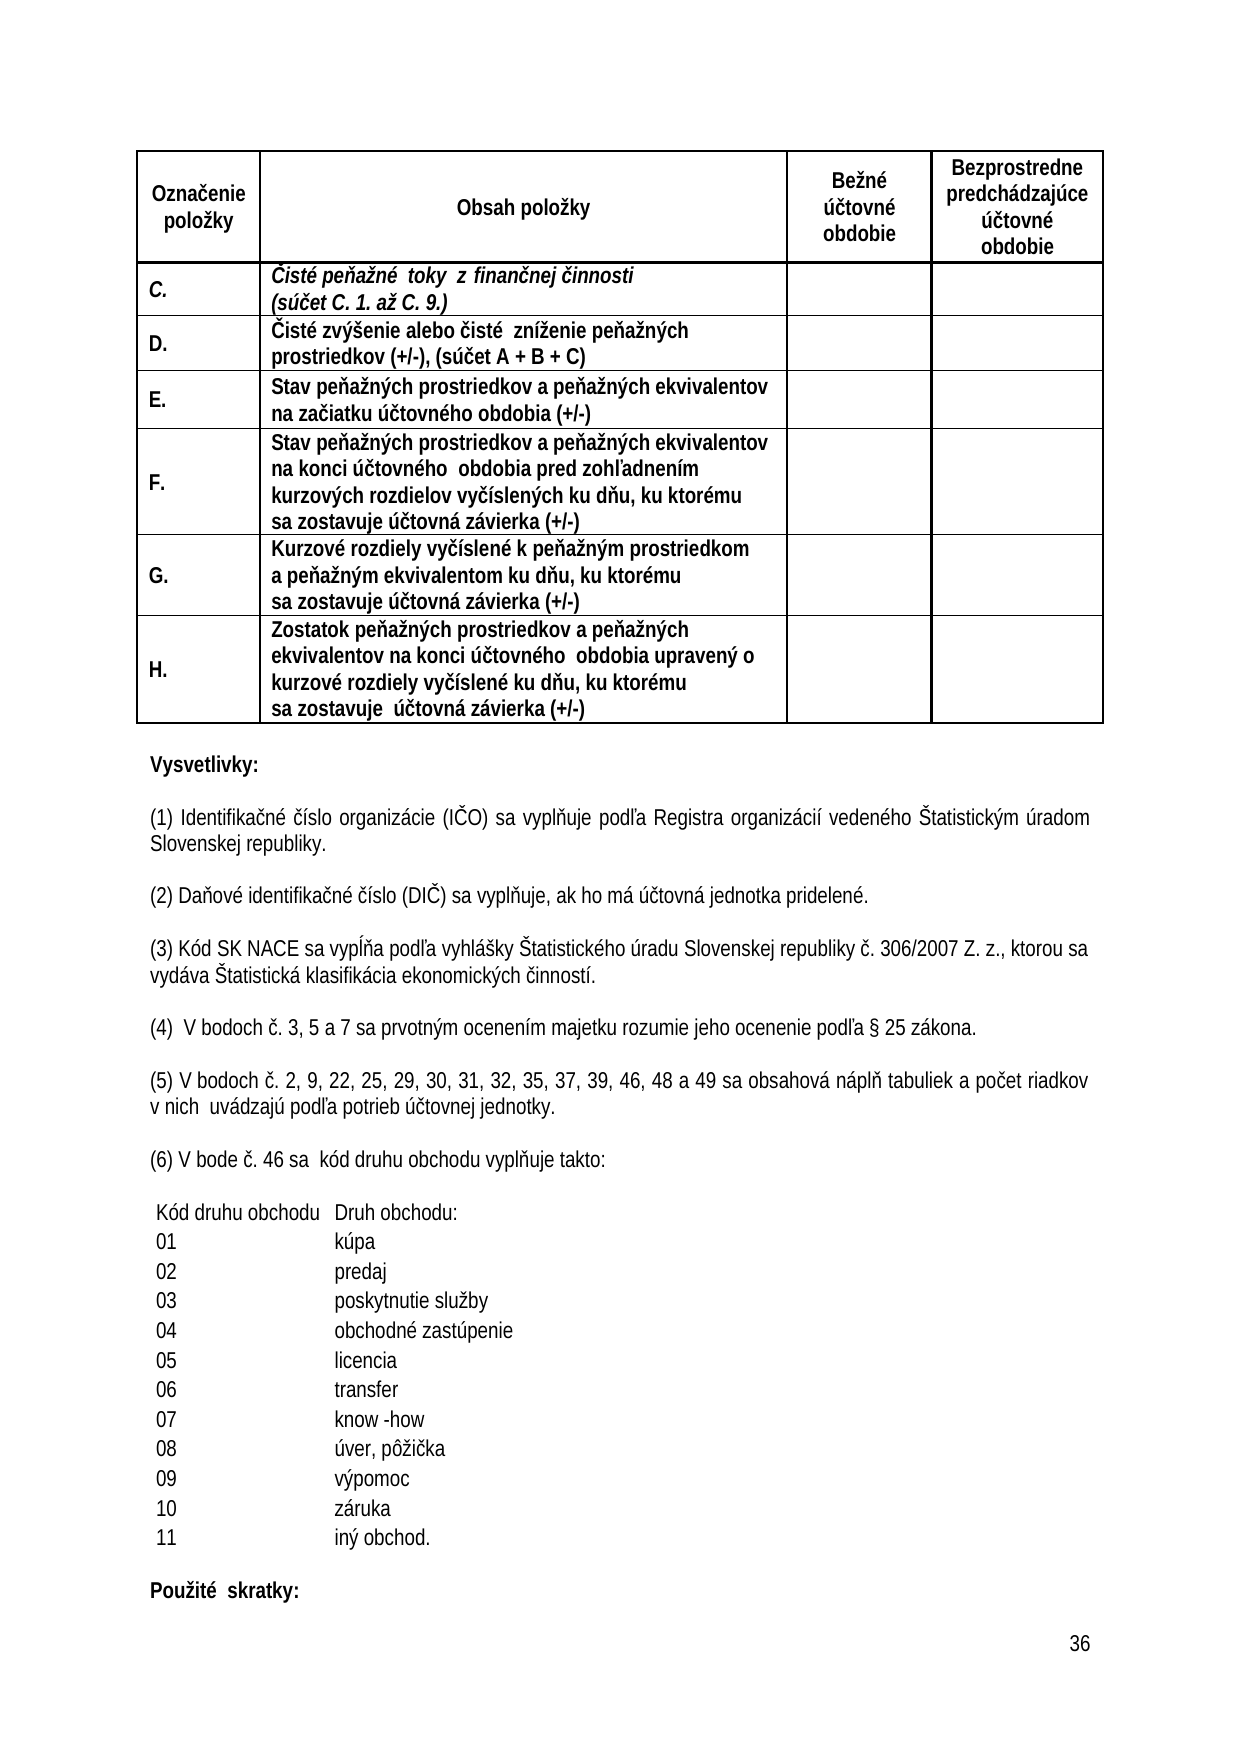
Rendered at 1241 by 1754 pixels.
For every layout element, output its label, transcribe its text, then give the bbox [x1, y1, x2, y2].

table_cell iný obchod. [327, 1521, 520, 1551]
table_cell D. [138, 316, 259, 370]
text Vysvetlivky: [150, 751, 1090, 777]
table_cell G. [138, 535, 259, 614]
table_header Kód druhu obchodu [149, 1173, 327, 1225]
table_cell predaj [327, 1255, 520, 1284]
table_cell obchodné zastúpenie [327, 1314, 520, 1343]
text (5) V bodoch č. 2, 9, 22, 25, 29, 30, 31, 32, 35, 37, 39, 46, 48 a 49 sa obsahová náplň tabuliek a počet riadkov v nich uvádzajú podľa potrieb účtovnej jednotky. [150, 1067, 1090, 1120]
table_cell 04 [149, 1314, 327, 1343]
table_cell poskytnutie služby [327, 1284, 520, 1314]
table_cell [788, 616, 930, 722]
table_cell [788, 429, 930, 534]
table_cell kúpa [327, 1225, 520, 1255]
table_cell 03 [149, 1284, 327, 1314]
table_cell úver, pôžička [327, 1432, 520, 1462]
table_cell 11 [149, 1521, 327, 1551]
table_cell transfer [327, 1373, 520, 1403]
table_cell 06 [149, 1373, 327, 1403]
table_cell [788, 316, 930, 370]
table_cell Čisté peňažné toky z finančnej činnosti (súčet C. 1. až C. 9.) [261, 264, 786, 315]
table_cell [933, 264, 1102, 315]
table_header Bezprostredne predchádzajúce účtovné obdobie [933, 152, 1102, 261]
table_header Druh obchodu: [327, 1173, 520, 1225]
table_cell Stav peňažných prostriedkov a peňažných ekvivalentov na konci účtovného obdobia pred zohľadnením kurzových rozdielov vyčíslených ku dňu, ku ktorému sa zostavuje účtovná závierka (+/-) [261, 429, 786, 534]
table_cell 09 [149, 1462, 327, 1491]
table_cell 02 [149, 1255, 327, 1284]
table_cell výpomoc [327, 1462, 520, 1491]
table_cell C. [138, 264, 259, 315]
table_cell záruka [327, 1491, 520, 1521]
table_cell Stav peňažných prostriedkov a peňažných ekvivalentov na začiatku účtovného obdobia (+/-) [261, 371, 786, 428]
table_cell 07 [149, 1403, 327, 1432]
table_cell [788, 371, 930, 428]
table_cell [788, 264, 930, 315]
table_header Obsah položky [261, 152, 786, 261]
table_cell 08 [149, 1432, 327, 1462]
text (2) Daňové identifikačné číslo (DIČ) sa vyplňuje, ak ho má účtovná jednotka pridelené. [150, 882, 1090, 909]
table_cell [933, 316, 1102, 370]
table_cell F. [138, 429, 259, 534]
table_cell [788, 535, 930, 614]
text (1) Identifikačné číslo organizácie (IČO) sa vyplňuje podľa Registra organizácií vedeného Štatistickým úradom Slovenskej republiky. [150, 803, 1090, 856]
table_cell Kurzové rozdiely vyčíslené k peňažným prostriedkom a peňažným ekvivalentom ku dňu, ku ktorému sa zostavuje účtovná závierka (+/-) [261, 535, 786, 614]
title (6) V bode č. 46 sa kód druhu obchodu vyplňuje takto: [150, 1146, 1090, 1172]
table_cell Zostatok peňažných prostriedkov a peňažných ekvivalentov na konci účtovného obdobia upravený o kurzové rozdiely vyčíslené ku dňu, ku ktorému sa zostavuje účtovná závierka (+/-) [261, 616, 786, 722]
table_cell [933, 616, 1102, 722]
table_cell [933, 535, 1102, 614]
text Použité skratky: [150, 1577, 1090, 1603]
table_cell licencia [327, 1344, 520, 1373]
table_cell H. [138, 616, 259, 722]
text (3) Kód SK NACE sa vypĺňa podľa vyhlášky Štatistického úradu Slovenskej republiky č. 306/2007 Z. z., ktorou sa vydáva Štatistická klasifikácia ekonomických činností. [150, 935, 1090, 988]
table_header Označenie položky [138, 152, 259, 261]
table_header Bežné účtovné obdobie [788, 152, 930, 261]
table_cell E. [138, 371, 259, 428]
table_cell 10 [149, 1491, 327, 1521]
table_cell [933, 371, 1102, 428]
table_cell know -how [327, 1403, 520, 1432]
table_cell 05 [149, 1344, 327, 1373]
table_cell [933, 429, 1102, 534]
text (4) V bodoch č. 3, 5 a 7 sa prvotným ocenením majetku rozumie jeho ocenenie podľa § 25 zákona. [150, 1014, 1090, 1041]
table_cell Čisté zvýšenie alebo čisté zníženie peňažných prostriedkov (+/-), (súčet A + B + C) [261, 316, 786, 370]
table_cell 01 [149, 1225, 327, 1255]
